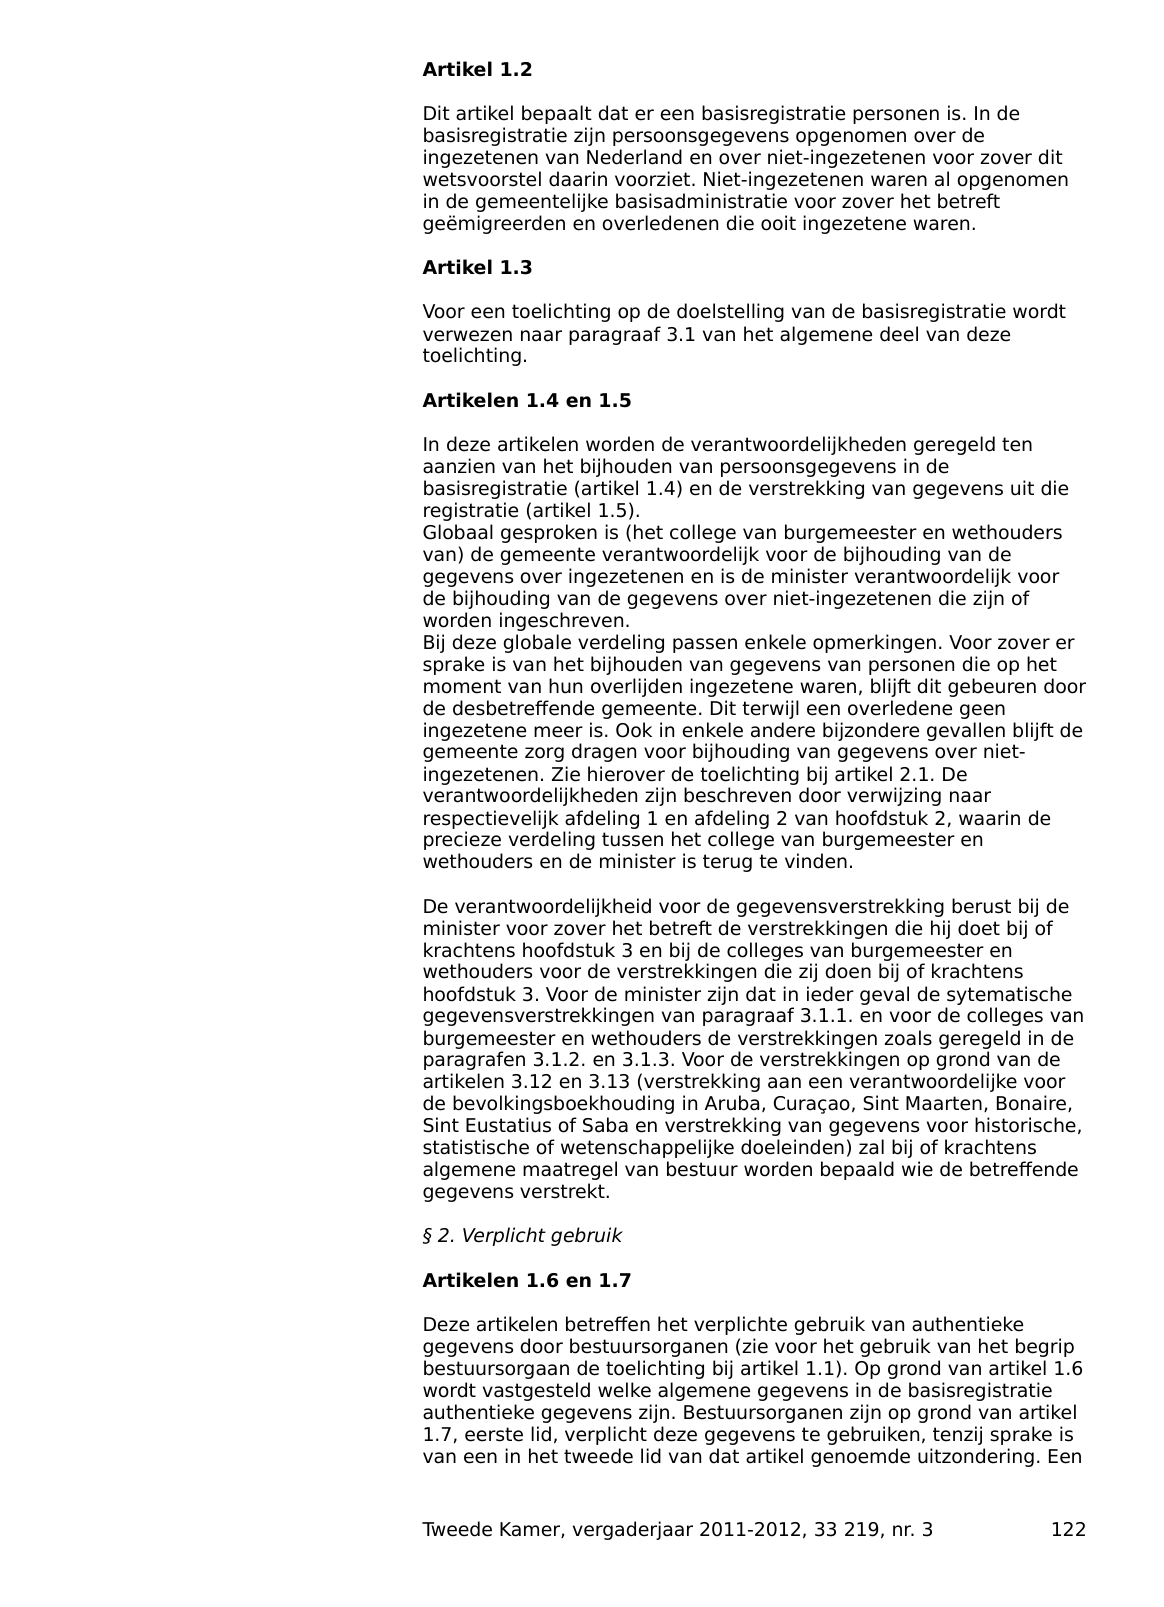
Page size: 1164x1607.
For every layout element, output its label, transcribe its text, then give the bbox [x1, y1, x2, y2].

subtitle Artikelen 1.4 en 1.5 [422, 389, 1087, 412]
text Globaal gesproken is (het college van burgemeester en wethouders van) de gemeente verantwoordelijk voor de bijhouding van de gegevens over ingezetenen en is de minister verantwoordelijk voor de bijhouding van de gegevens over niet-ingezetenen die zijn of worden ingeschreven. [422, 522, 1087, 632]
text Deze artikelen betreffen het verplichte gebruik van authentieke gegevens door bestuursorganen (zie voor het gebruik van het begrip bestuursorgaan de toelichting bij artikel 1.1). Op grond van artikel 1.6 wordt vastgesteld welke algemene gegevens in de basisregistratie authentieke gegevens zijn. Bestuursorganen zijn op grond van artikel 1.7, eerste lid, verplicht deze gegevens te gebruiken, tenzij sprake is van een in het tweede lid van dat artikel genoemde uitzondering. Een [422, 1314, 1087, 1468]
text In deze artikelen worden de verantwoordelijkheden geregeld ten aanzien van het bijhouden van persoonsgegevens in de basisregistratie (artikel 1.4) en de verstrekking van gegevens uit die registratie (artikel 1.5). [422, 434, 1087, 522]
text De verantwoordelijkheid voor de gegevensverstrekking berust bij de minister voor zover het betreft de verstrekkingen die hij doet bij of krachtens hoofdstuk 3 en bij de colleges van burgemeester en wethouders voor de verstrekkingen die zij doen bij of krachtens hoofdstuk 3. Voor de minister zijn dat in ieder geval de sytematische gegevensverstrekkingen van paragraaf 3.1.1. en voor de colleges van burgemeester en wethouders de verstrekkingen zoals geregeld in de paragrafen 3.1.2. en 3.1.3. Voor de verstrekkingen op grond van de artikelen 3.12 en 3.13 (verstrekking aan een verantwoordelijke voor de bevolkingsboekhouding in Aruba, Curaçao, Sint Maarten, Bonaire, Sint Eustatius of Saba en verstrekking van gegevens voor historische, statistische of wetenschappelijke doeleinden) zal bij of krachtens algemene maatregel van bestuur worden bepaald wie de betreffende gegevens verstrekt. [422, 896, 1087, 1203]
subtitle Artikelen 1.6 en 1.7 [422, 1269, 1087, 1292]
subtitle § 2. Verplicht gebruik [422, 1225, 1087, 1247]
text Voor een toelichting op de doelstelling van de basisregistratie wordt verwezen naar paragraaf 3.1 van het algemene deel van deze toelichting. [422, 301, 1087, 367]
text Dit artikel bepaalt dat er een basisregistratie personen is. In de basisregistratie zijn persoonsgegevens opgenomen over de ingezetenen van Nederland en over niet-ingezetenen voor zover dit wetsvoorstel daarin voorziet. Niet-ingezetenen waren al opgenomen in de gemeentelijke basisadministratie voor zover het betreft geëmigreerden en overledenen die ooit ingezetene waren. [422, 103, 1087, 235]
subtitle Artikel 1.2 [422, 59, 1087, 81]
subtitle Artikel 1.3 [422, 257, 1087, 279]
text Bij deze globale verdeling passen enkele opmerkingen. Voor zover er sprake is van het bijhouden van gegevens van personen die op het moment van hun overlijden ingezetene waren, blijft dit gebeuren door de desbetreffende gemeente. Dit terwijl een overledene geen ingezetene meer is. Ook in enkele andere bijzondere gevallen blijft de gemeente zorg dragen voor bijhouding van gegevens over niet-ingezetenen. Zie hierover de toelichting bij artikel 2.1. De verantwoordelijkheden zijn beschreven door verwijzing naar respectievelijk afdeling 1 en afdeling 2 van hoofdstuk 2, waarin de precieze verdeling tussen het college van burgemeester en wethouders en de minister is terug te vinden. [422, 632, 1087, 873]
